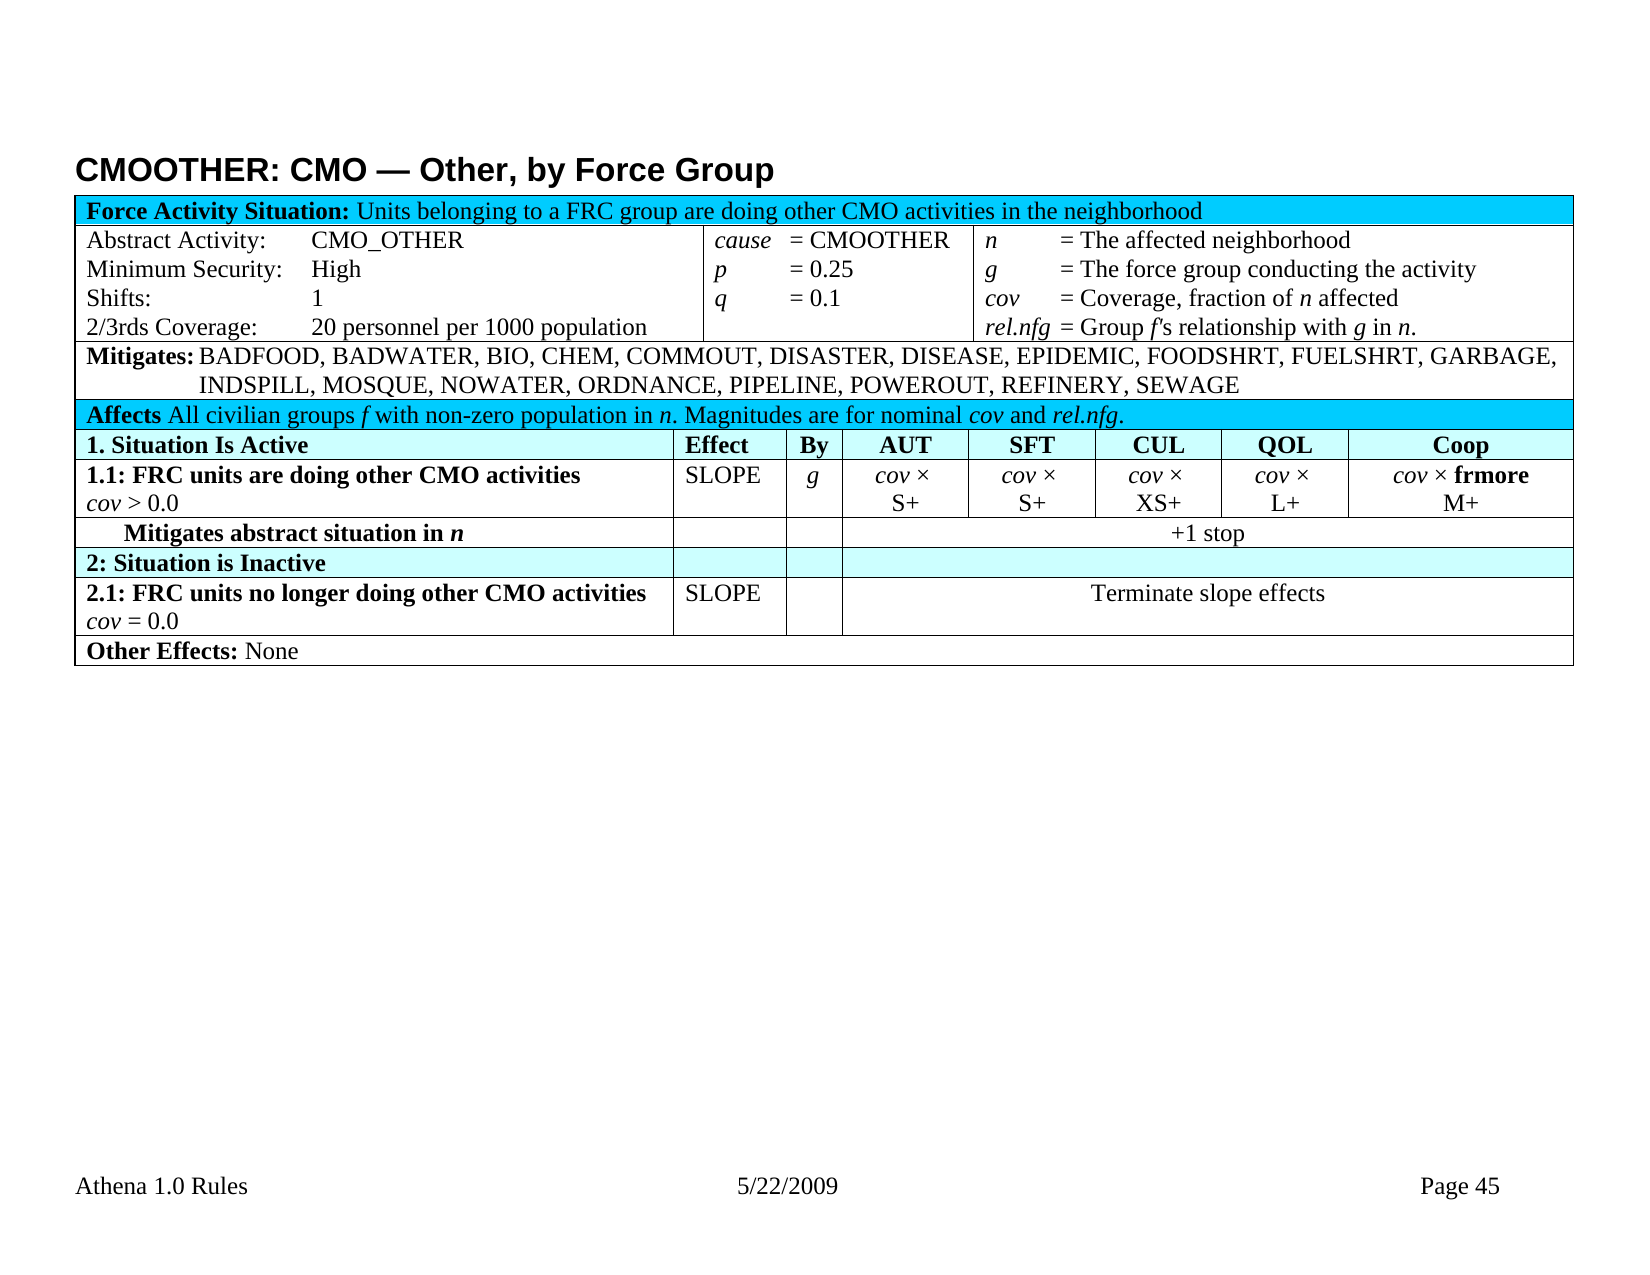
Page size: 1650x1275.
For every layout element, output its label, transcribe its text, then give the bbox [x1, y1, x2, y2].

table_cell AUT [843, 430, 968, 459]
table_cell Abstract Activity: CMO_OTHER Minimum Security: High Shifts: 1 2/3rds Coverage: 20 personnel per 1000 population [76, 226, 703, 341]
table_cell SLOPE [674, 460, 786, 517]
table_cell [787, 548, 842, 577]
table_cell [674, 548, 786, 577]
table_cell Affects All civilian groups f with non-zero population in n. Magnitudes are for nominal cov and rel.nfg. [76, 400, 1573, 429]
table_header Force Activity Situation: Units belonging to a FRC group are doing other CMO activities in the neighborhood [76, 196, 1573, 224]
table_cell By [787, 430, 842, 459]
table_cell cov × S+ [843, 460, 968, 517]
table_cell +1 stop [843, 518, 1573, 547]
text CMOOTHER: CMO — Other, by Force Group [75, 150, 1575, 188]
table_cell Effect [674, 430, 786, 459]
table_cell [787, 518, 842, 547]
table_cell CUL [1096, 430, 1221, 459]
table_cell SLOPE [674, 578, 786, 635]
table_cell 1. Situation Is Active [76, 430, 673, 459]
table_cell cov × L+ [1222, 460, 1348, 517]
table_cell [843, 548, 1573, 577]
table_cell Other Effects: None [76, 636, 1573, 665]
table_cell 2.1: FRC units no longer doing other CMO activities cov = 0.0 [76, 578, 673, 635]
table_cell cov × frmore M+ [1349, 460, 1573, 517]
table_cell cause = CMOOTHER p = 0.25 q = 0.1 [704, 226, 973, 341]
table_cell Terminate slope effects [843, 578, 1573, 635]
table_cell 1.1: FRC units are doing other CMO activities cov > 0.0 [76, 460, 673, 517]
table_cell Mitigates abstract situation in n [76, 518, 673, 547]
table_cell Coop [1349, 430, 1573, 459]
table_cell n = The affected neighborhood g = The force group conducting the activity cov = Coverage, fraction of n affected rel.nfg = Group f's relationship with g in n. [974, 226, 1573, 341]
table_cell cov × S+ [969, 460, 1095, 517]
table_cell SFT [969, 430, 1095, 459]
table_cell cov × XS+ [1096, 460, 1221, 517]
table_cell g [787, 460, 842, 517]
table_cell 2: Situation is Inactive [76, 548, 673, 577]
table_cell Mitigates: BADFOOD, BADWATER, BIO, CHEM, COMMOUT, DISASTER, DISEASE, EPIDEMIC, FOODSHRT, FUELSHRT, GARBAGE, INDSPILL, MOSQUE, NOWATER, ORDNANCE, PIPELINE, POWEROUT, REFINERY, SEWAGE [76, 342, 1573, 399]
table_cell [787, 578, 842, 635]
table_cell QOL [1222, 430, 1348, 459]
table_cell [674, 518, 786, 547]
